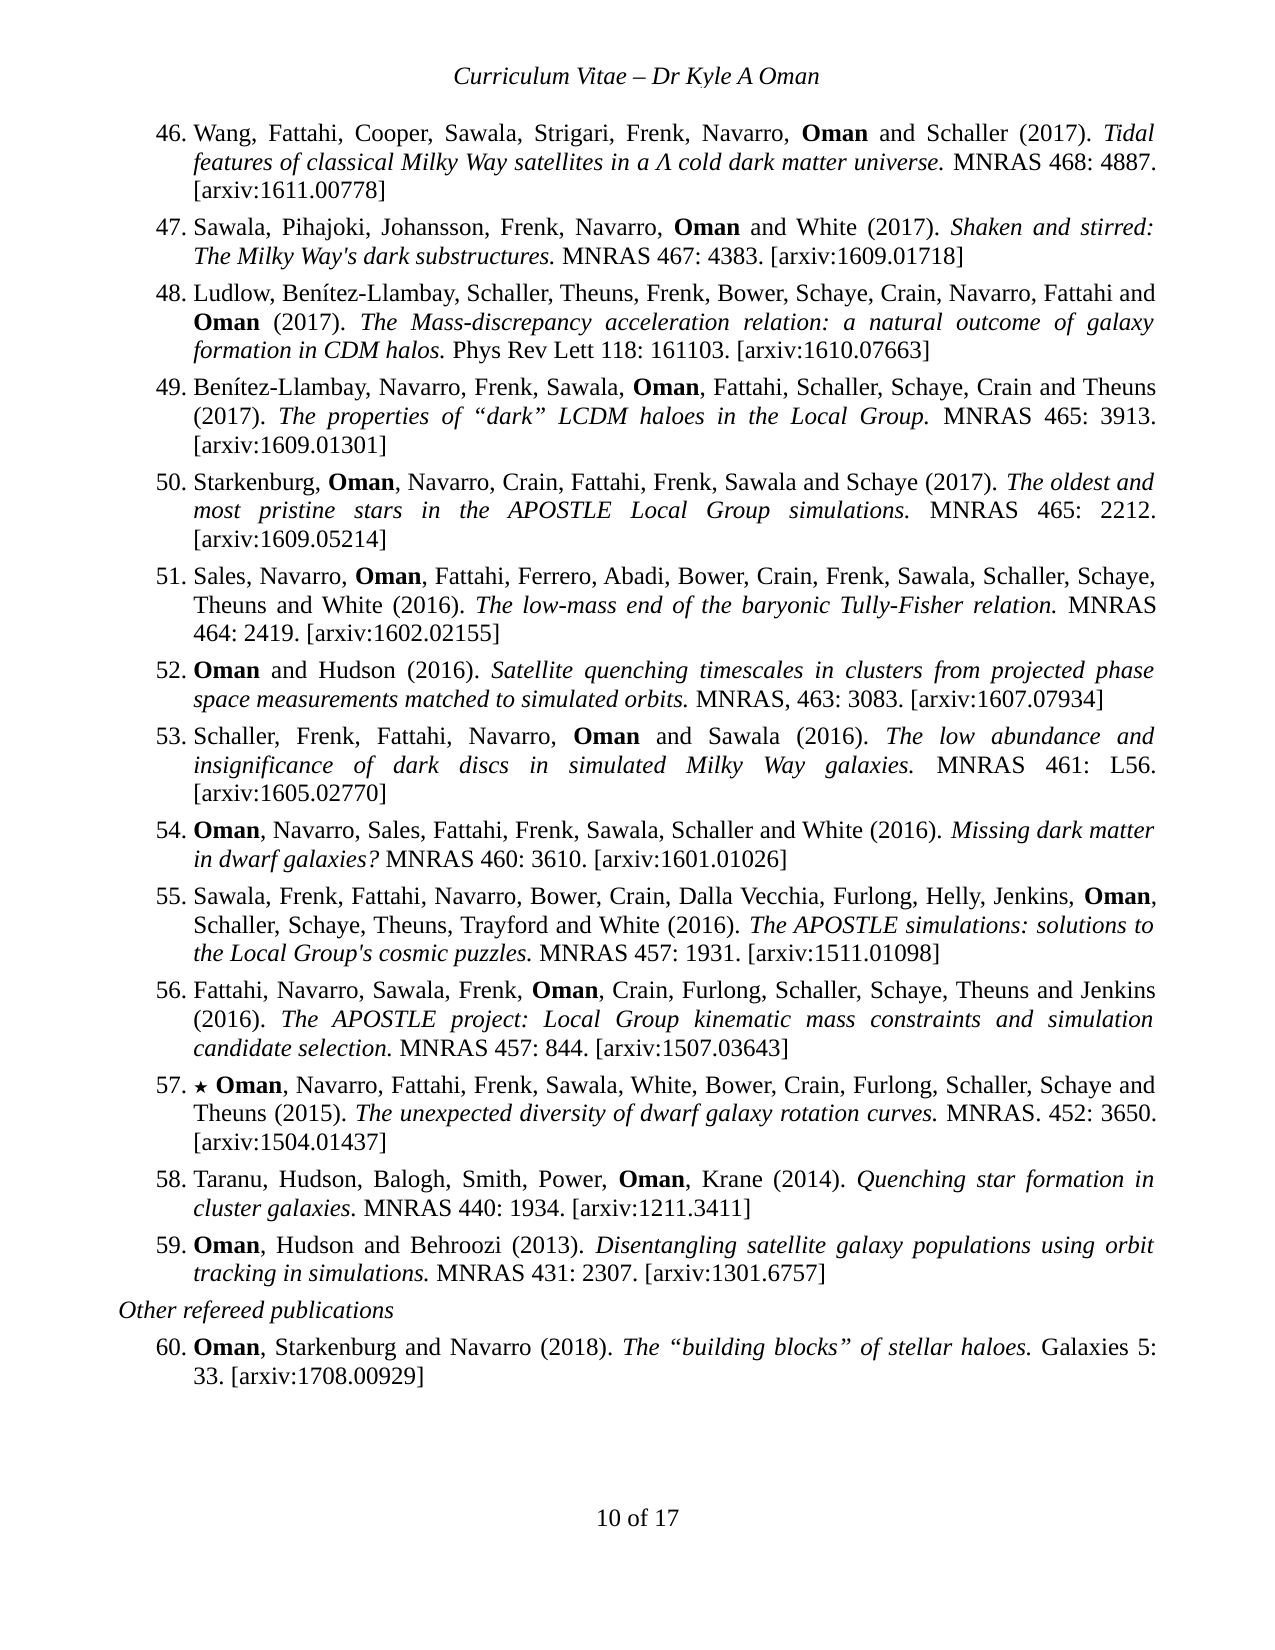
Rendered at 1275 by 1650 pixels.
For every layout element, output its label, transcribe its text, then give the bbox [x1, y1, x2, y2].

list Taranu, Hudson, Balogh, Smith, Power, Oman, Krane (2014). Quenching star formation in cluster galaxies. MNRAS 440: 1934. [arxiv:1211.3411] [156, 1164, 1157, 1222]
list Oman, Hudson and Behroozi (2013). Disentangling satellite galaxy populations using orbit tracking in simulations. MNRAS 431: 2307. [arxiv:1301.6757] [156, 1230, 1157, 1287]
list ★ Oman, Navarro, Fattahi, Frenk, Sawala, White, Bower, Crain, Furlong, Schaller, Schaye and Theuns (2015). The unexpected diversity of dwarf galaxy rotation curves. MNRAS. 452: 3650. [arxiv:1504.01437] [156, 1070, 1157, 1156]
list Sawala, Pihajoki, Johansson, Frenk, Navarro, Oman and White (2017). Shaken and stirred: The Milky Way's dark substructures. MNRAS 467: 4383. [arxiv:1609.01718] [156, 212, 1157, 270]
list Ludlow, Benítez-Llambay, Schaller, Theuns, Frenk, Bower, Schaye, Crain, Navarro, Fattahi and Oman (2017). The Mass-discrepancy acceleration relation: a natural outcome of galaxy formation in CDM halos. Phys Rev Lett 118: 161103. [arxiv:1610.07663] [156, 278, 1157, 364]
list Schaller, Frenk, Fattahi, Navarro, Oman and Sawala (2016). The low abundance and insignificance of dark discs in simulated Milky Way galaxies. MNRAS 461: L56. [arxiv:1605.02770] [156, 721, 1157, 807]
list Wang, Fattahi, Cooper, Sawala, Strigari, Frenk, Navarro, Oman and Schaller (2017). Tidal features of classical Milky Way satellites in a Λ cold dark matter universe. MNRAS 468: 4887. [arxiv:1611.00778] [156, 118, 1157, 204]
list Oman and Hudson (2016). Satellite quenching timescales in clusters from projected phase space measurements matched to simulated orbits. MNRAS, 463: 3083. [arxiv:1607.07934] [156, 655, 1157, 713]
list Sales, Navarro, Oman, Fattahi, Ferrero, Abadi, Bower, Crain, Frenk, Sawala, Schaller, Schaye, Theuns and White (2016). The low-mass end of the baryonic Tully-Fisher relation. MNRAS 464: 2419. [arxiv:1602.02155] [156, 561, 1157, 647]
list Starkenburg, Oman, Navarro, Crain, Fattahi, Frenk, Sawala and Schaye (2017). The oldest and most pristine stars in the APOSTLE Local Group simulations. MNRAS 465: 2212. [arxiv:1609.05214] [156, 467, 1157, 553]
text Other refereed publications [118, 1295, 1157, 1324]
list Oman, Navarro, Sales, Fattahi, Frenk, Sawala, Schaller and White (2016). Missing dark matter in dwarf galaxies? MNRAS 460: 3610. [arxiv:1601.01026] [156, 815, 1157, 873]
list Sawala, Frenk, Fattahi, Navarro, Bower, Crain, Dalla Vecchia, Furlong, Helly, Jenkins, Oman, Schaller, Schaye, Theuns, Trayford and White (2016). The APOSTLE simulations: solutions to the Local Group's cosmic puzzles. MNRAS 457: 1931. [arxiv:1511.01098] [156, 881, 1157, 967]
list Benítez-Llambay, Navarro, Frenk, Sawala, Oman, Fattahi, Schaller, Schaye, Crain and Theuns (2017). The properties of “dark” LCDM haloes in the Local Group. MNRAS 465: 3913. [arxiv:1609.01301] [156, 372, 1157, 458]
list Oman, Starkenburg and Navarro (2018). The “building blocks” of stellar haloes. Galaxies 5: 33. [arxiv:1708.00929] [156, 1332, 1157, 1390]
list Fattahi, Navarro, Sawala, Frenk, Oman, Crain, Furlong, Schaller, Schaye, Theuns and Jenkins (2016). The APOSTLE project: Local Group kinematic mass constraints and simulation candidate selection. MNRAS 457: 844. [arxiv:1507.03643] [156, 975, 1157, 1062]
